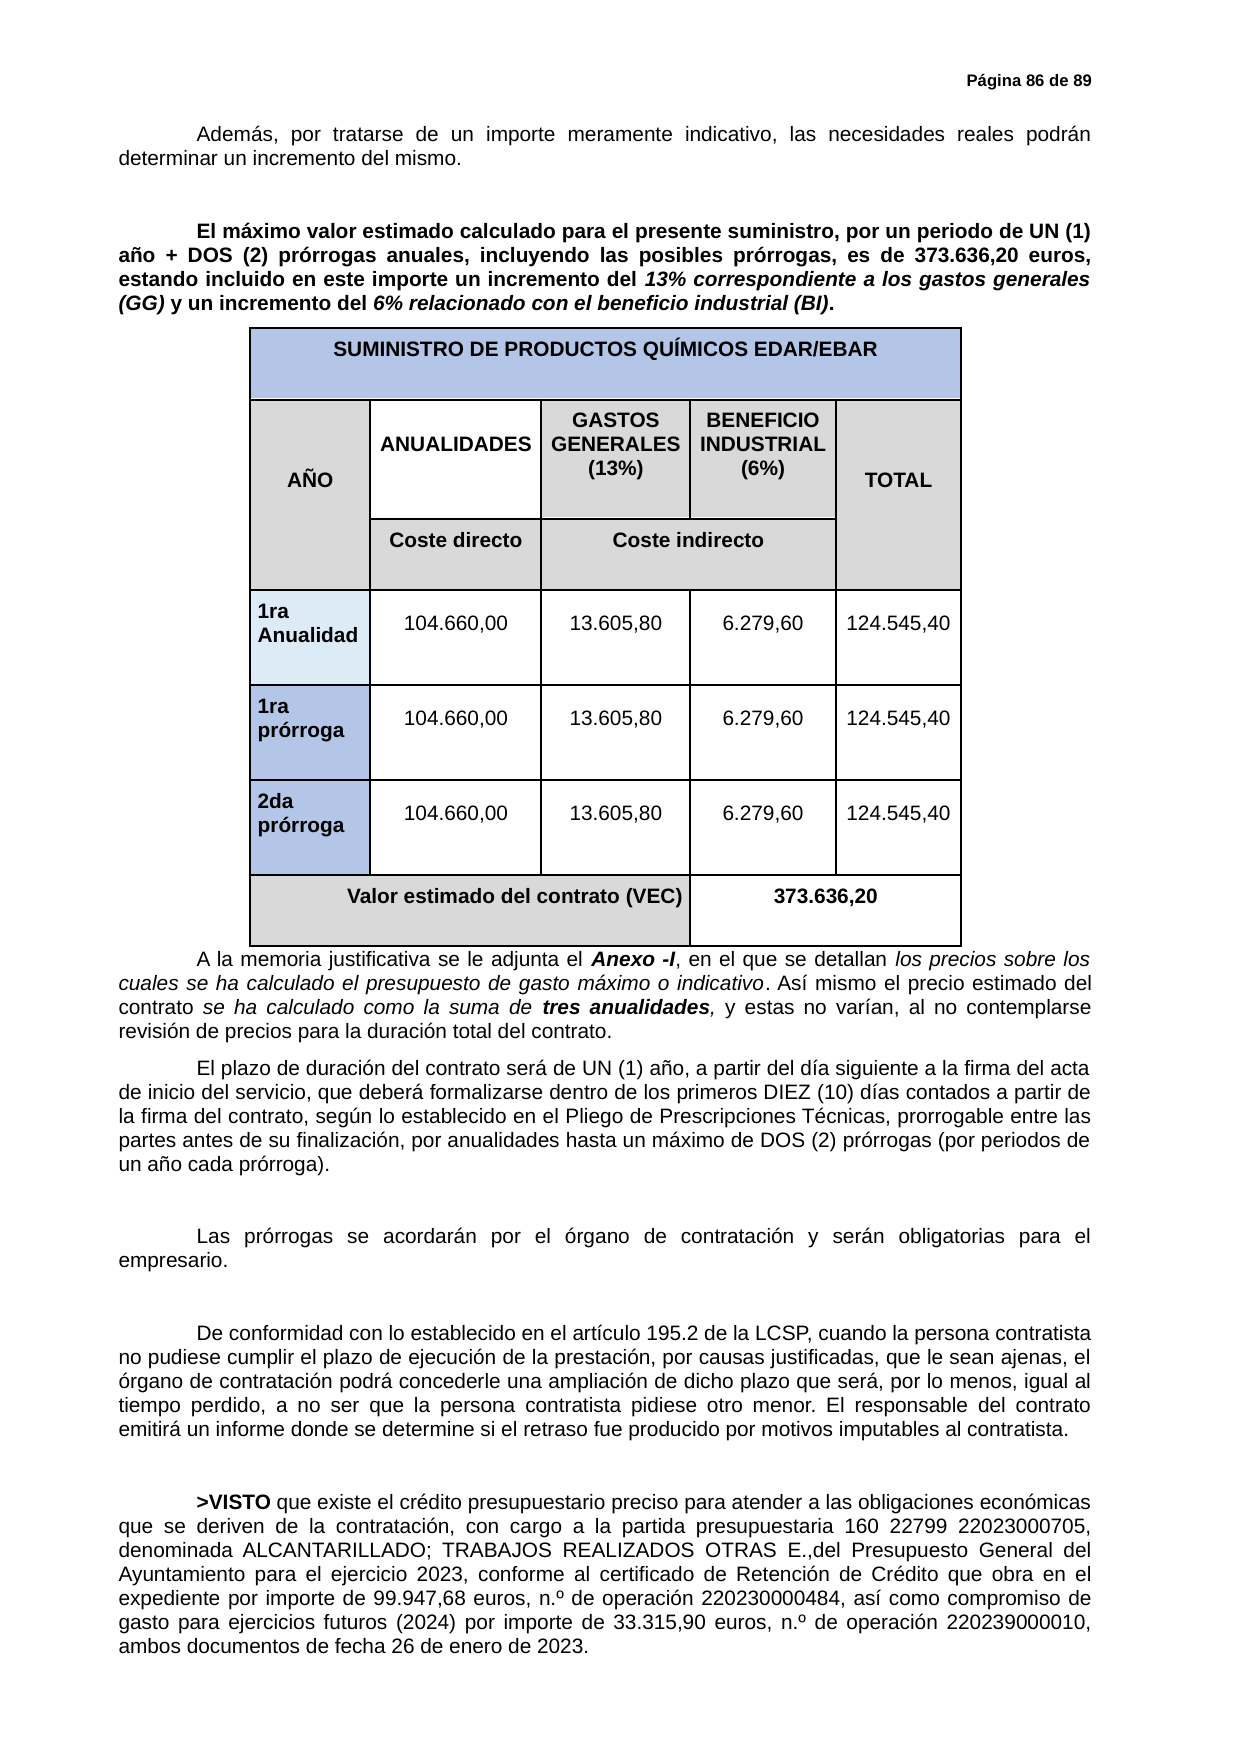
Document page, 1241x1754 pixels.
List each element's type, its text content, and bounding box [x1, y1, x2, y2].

table_cell AÑO [251, 401, 369, 589]
table_cell 6.279,60 [691, 781, 835, 874]
table_cell 6.279,60 [691, 686, 835, 779]
table_cell 124.545,40 [837, 781, 960, 874]
table_cell 13.605,80 [542, 686, 689, 779]
table_cell 104.660,00 [371, 686, 540, 779]
table_header SUMINISTRO DE PRODUCTOS QUÍMICOS EDAR/EBAR [251, 329, 960, 398]
text Las prórrogas se acordarán por el órgano de contratación y serán obligatorias para el empresario. [118, 1224, 1092, 1272]
text Además, por tratarse de un importe meramente indicativo, las necesidades reales podrán determinar un incremento del mismo. [118, 122, 1092, 170]
table_cell BENEFICIO INDUSTRIAL (6%) [691, 401, 835, 517]
table_cell 1ra Anualidad [251, 591, 369, 684]
table_cell 373.636,20 [691, 876, 960, 945]
table_cell GASTOS GENERALES (13%) [542, 401, 689, 517]
text A la memoria justificativa se le adjunta el Anexo -I, en el que se detallan los precios sobre los cuales se ha calculado el presupuesto de gasto máximo o indicativo. Así mismo el precio estimado del contrato se ha calculado como la suma de tres anualidades, y estas no varían, al no contemplarse revisión de precios para la duración total del contrato. [118, 947, 1092, 1043]
table_cell 104.660,00 [371, 591, 540, 684]
table_cell 124.545,40 [837, 686, 960, 779]
table_cell TOTAL [837, 401, 960, 589]
table_cell 13.605,80 [542, 781, 689, 874]
text De conformidad con lo establecido en el artículo 195.2 de la LCSP, cuando la persona contratista no pudiese cumplir el plazo de ejecución de la prestación, por causas justificadas, que le sean ajenas, el órgano de contratación podrá concederle una ampliación de dicho plazo que será, por lo menos, igual al tiempo perdido, a no ser que la persona contratista pidiese otro menor. El responsable del contrato emitirá un informe donde se determine si el retraso fue producido por motivos imputables al contratista. [118, 1321, 1092, 1441]
table_cell 124.545,40 [837, 591, 960, 684]
table_cell ANUALIDADES [371, 401, 540, 517]
table_cell 104.660,00 [371, 781, 540, 874]
table_cell 1ra prórroga [251, 686, 369, 779]
text El plazo de duración del contrato será de UN (1) año, a partir del día siguiente a la firma del acta de inicio del servicio, que deberá formalizarse dentro de los primeros DIEZ (10) días contados a partir de la firma del contrato, según lo establecido en el Pliego de Prescripciones Técnicas, prorrogable entre las partes antes de su finalización, por anualidades hasta un máximo de DOS (2) prórrogas (por periodos de un año cada prórroga). [118, 1056, 1092, 1175]
text >VISTO que existe el crédito presupuestario preciso para atender a las obligaciones económicas que se deriven de la contratación, con cargo a la partida presupuestaria 160 22799 22023000705, denominada ALCANTARILLADO; TRABAJOS REALIZADOS OTRAS E.,del Presupuesto General del Ayuntamiento para el ejercicio 2023, conforme al certificado de Retención de Crédito que obra en el expediente por importe de 99.947,68 euros, n.º de operación 220230000484, así como compromiso de gasto para ejercicios futuros (2024) por importe de 33.315,90 euros, n.º de operación 220239000010, ambos documentos de fecha 26 de enero de 2023. [118, 1490, 1092, 1658]
table_cell 2da prórroga [251, 781, 369, 874]
table_cell 13.605,80 [542, 591, 689, 684]
table_cell Coste indirecto [542, 520, 835, 589]
text El máximo valor estimado calculado para el presente suministro, por un periodo de UN (1) año + DOS (2) prórrogas anuales, incluyendo las posibles prórrogas, es de 373.636,20 euros, estando incluido en este importe un incremento del 13% correspondiente a los gastos generales (GG) y un incremento del 6% relacionado con el beneficio industrial (BI). [118, 219, 1092, 315]
table_cell 6.279,60 [691, 591, 835, 684]
table_cell Coste directo [371, 520, 540, 589]
table_cell Valor estimado del contrato (VEC) [251, 876, 689, 945]
